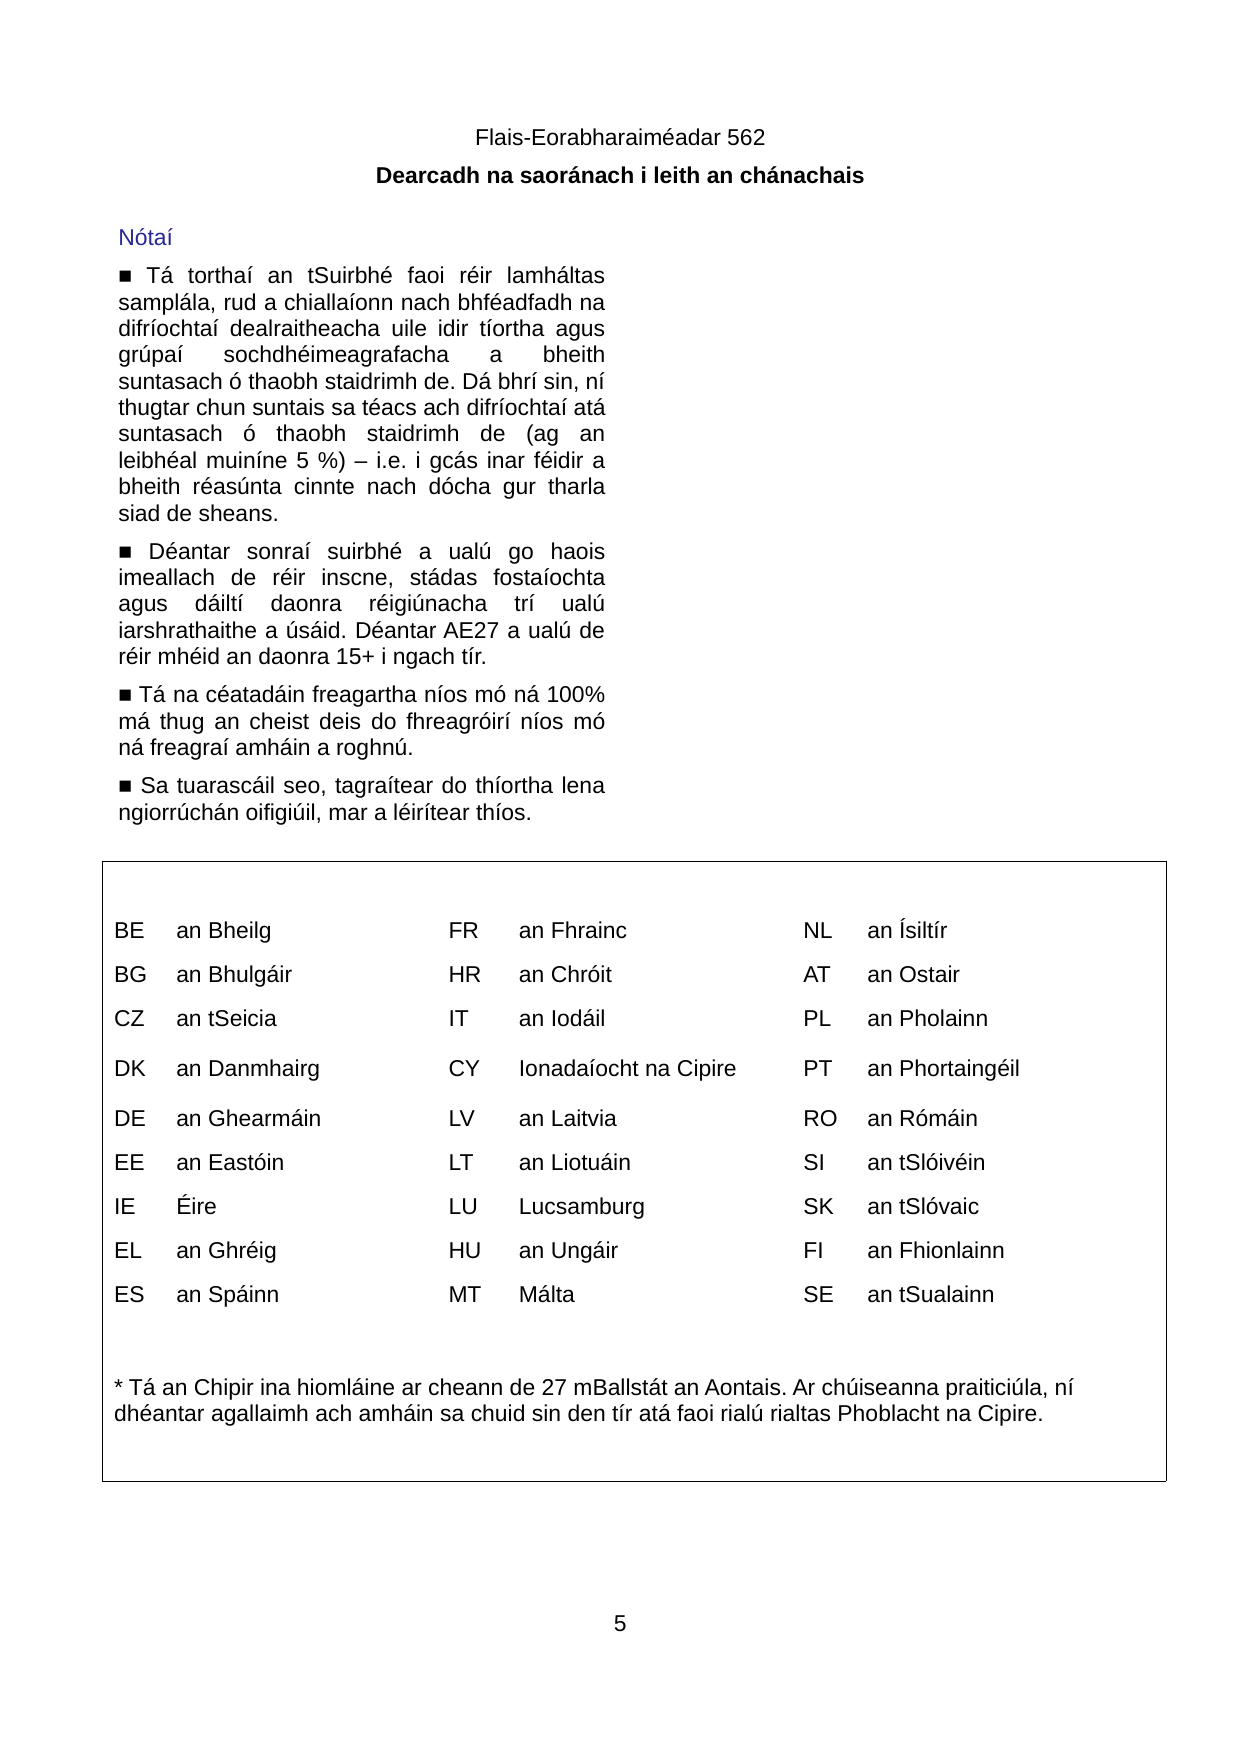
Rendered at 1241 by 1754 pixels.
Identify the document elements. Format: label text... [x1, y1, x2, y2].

table_header an Bheilg [173, 908, 445, 952]
table_cell an Phortaingéil [864, 1040, 1148, 1096]
table_cell CY [445, 1040, 516, 1096]
table_cell [173, 1316, 445, 1361]
table_header FR [445, 908, 516, 952]
table_cell PL [800, 996, 864, 1040]
table_cell EL [111, 1228, 173, 1272]
table_cell Ionadaíocht na Cipire [516, 1040, 800, 1096]
table_cell LV [445, 1096, 516, 1140]
table_cell CZ [111, 996, 173, 1040]
table_cell AT [800, 952, 864, 996]
table_cell Éire [173, 1184, 445, 1228]
table_cell DK [111, 1040, 173, 1096]
table_cell PT [800, 1040, 864, 1096]
table_cell an tSualainn [864, 1273, 1148, 1316]
table_cell an Ghearmáin [173, 1096, 445, 1140]
table_cell Lucsamburg [516, 1184, 800, 1228]
table_cell SI [800, 1140, 864, 1184]
table_cell an Danmhairg [173, 1040, 445, 1096]
table_cell HU [445, 1228, 516, 1272]
table_header NL [800, 908, 864, 952]
table_cell an Ostair [864, 952, 1148, 996]
table_cell an Bhulgáir [173, 952, 445, 996]
table_cell [800, 1316, 864, 1361]
table_cell an Pholainn [864, 996, 1148, 1040]
text ■ Déantar sonraí suirbhé a ualú go haois imeallach de réir inscne, stádas fostaíochta agus dáiltí daonra réigiúnacha trí ualú iarshrathaithe a úsáid. Déantar AE27 a ualú de réir mhéid an daonra 15+ i ngach tír. [118, 538, 605, 669]
table_cell SE [800, 1273, 864, 1316]
table_cell IT [445, 996, 516, 1040]
table_cell an Liotuáin [516, 1140, 800, 1184]
table_cell HR [445, 952, 516, 996]
table_cell * Tá an Chipir ina hiomláine ar cheann de 27 mBallstát an Aontais. Ar chúiseanna praiticiúla, ní dhéantar agallaimh ach amháin sa chuid sin den tír atá faoi rialú rialtas Phoblacht na Cipire. [111, 1361, 1148, 1440]
table_cell Málta [516, 1273, 800, 1316]
table_header an Fhrainc [516, 908, 800, 952]
table_cell an tSlóvaic [864, 1184, 1148, 1228]
table_cell an Laitvia [516, 1096, 800, 1140]
table_cell an Ungáir [516, 1228, 800, 1272]
table_cell MT [445, 1273, 516, 1316]
table_cell SK [800, 1184, 864, 1228]
table_cell [445, 1316, 516, 1361]
table_cell LU [445, 1184, 516, 1228]
table_cell an tSeicia [173, 996, 445, 1040]
text ■ Tá torthaí an tSuirbhé faoi réir lamháltas samplála, rud a chiallaíonn nach bhféadfadh na difríochtaí dealraitheacha uile idir tíortha agus grúpaí sochdhéimeagrafacha a bheith suntasach ó thaobh staidrimh de. Dá bhrí sin, ní thugtar chun suntais sa téacs ach difríochtaí atá suntasach ó thaobh staidrimh de (ag an leibhéal muiníne 5 %) – i.e. i gcás inar féidir a bheith réasúnta cinnte nach dócha gur tharla siad de sheans. [118, 262, 605, 526]
table_cell BG [111, 952, 173, 996]
text ■ Tá na céatadáin freagartha níos mó ná 100% má thug an cheist deis do fhreagróirí níos mó ná freagraí amháin a roghnú. [118, 681, 605, 760]
text Nótaí [118, 224, 605, 250]
table_cell LT [445, 1140, 516, 1184]
table_cell [516, 1316, 800, 1361]
table_cell an tSlóivéin [864, 1140, 1148, 1184]
table_cell [864, 1316, 1148, 1361]
table_header BE [111, 908, 173, 952]
table_cell RO [800, 1096, 864, 1140]
table_cell ES [111, 1273, 173, 1316]
table_cell EE [111, 1140, 173, 1184]
table_cell an Iodáil [516, 996, 800, 1040]
table_header an Ísiltír [864, 908, 1148, 952]
table_cell DE [111, 1096, 173, 1140]
table_cell an Rómáin [864, 1096, 1148, 1140]
table_cell FI [800, 1228, 864, 1272]
table_cell an Fhionlainn [864, 1228, 1148, 1272]
table_cell an Spáinn [173, 1273, 445, 1316]
table_cell IE [111, 1184, 173, 1228]
text ■ Sa tuarascáil seo, tagraítear do thíortha lena ngiorrúchán oifigiúil, mar a léirítear thíos. [118, 772, 605, 825]
table_cell an Chróit [516, 952, 800, 996]
table_cell an Ghréig [173, 1228, 445, 1272]
table_cell [111, 1316, 173, 1361]
table_cell an Eastóin [173, 1140, 445, 1184]
